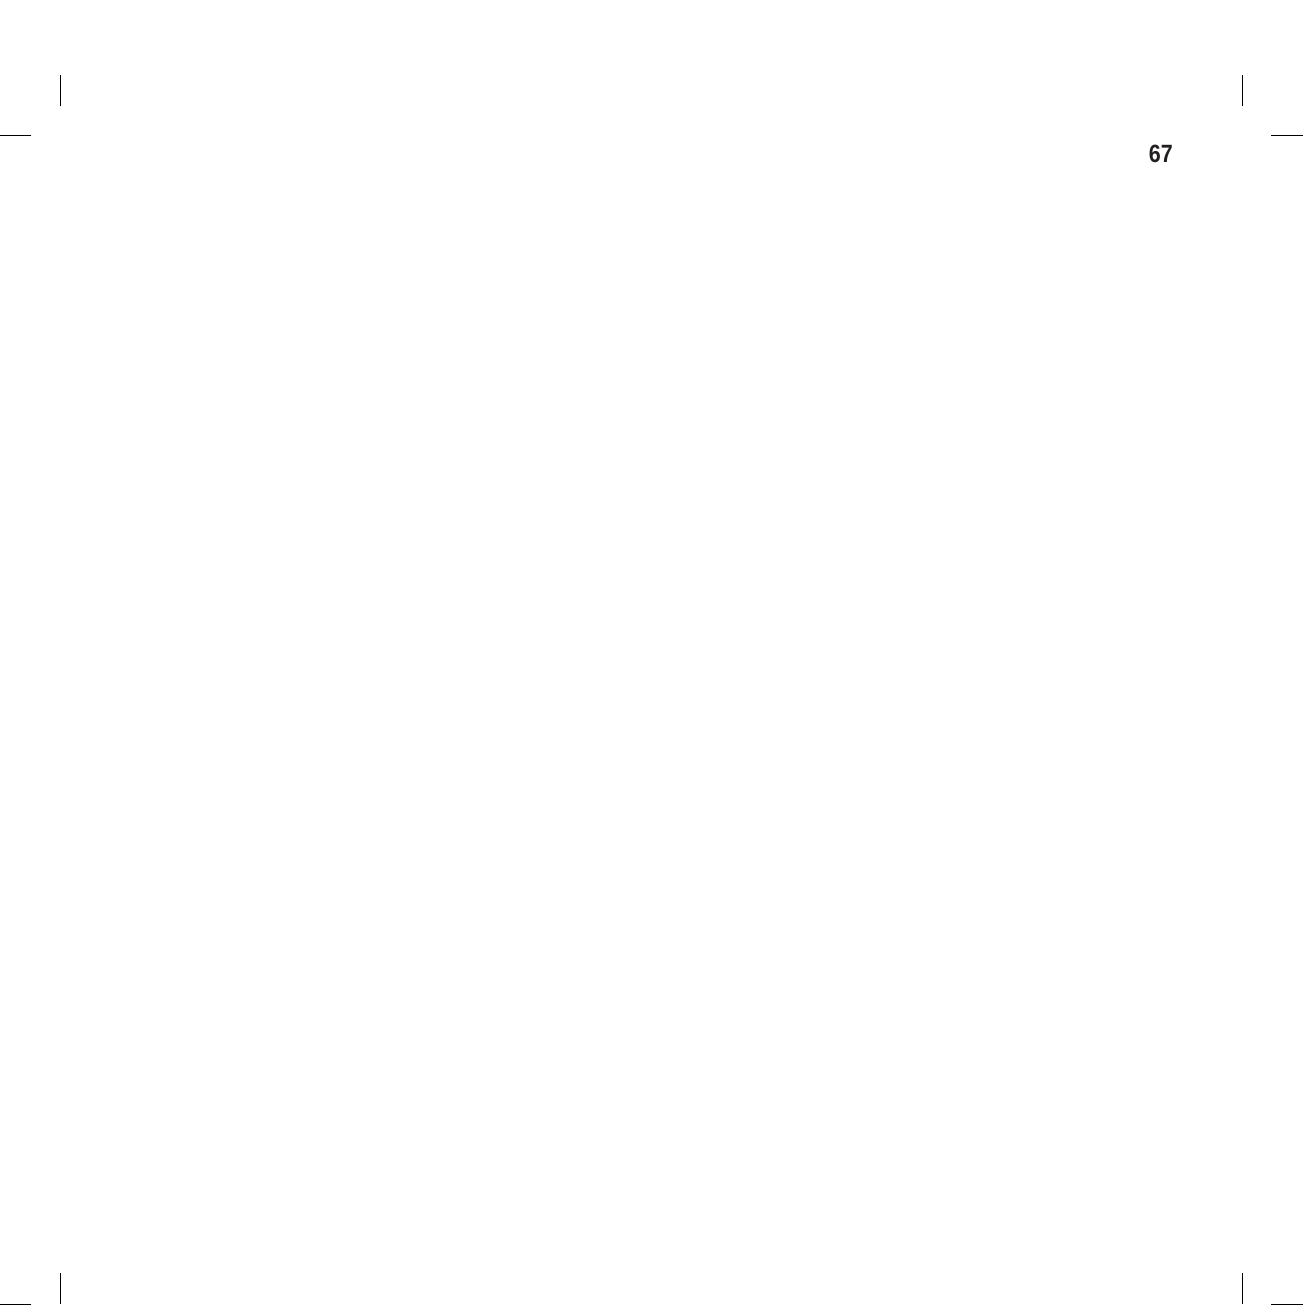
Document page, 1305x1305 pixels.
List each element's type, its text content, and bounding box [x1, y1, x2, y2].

text 67 [0, 138, 1172, 167]
